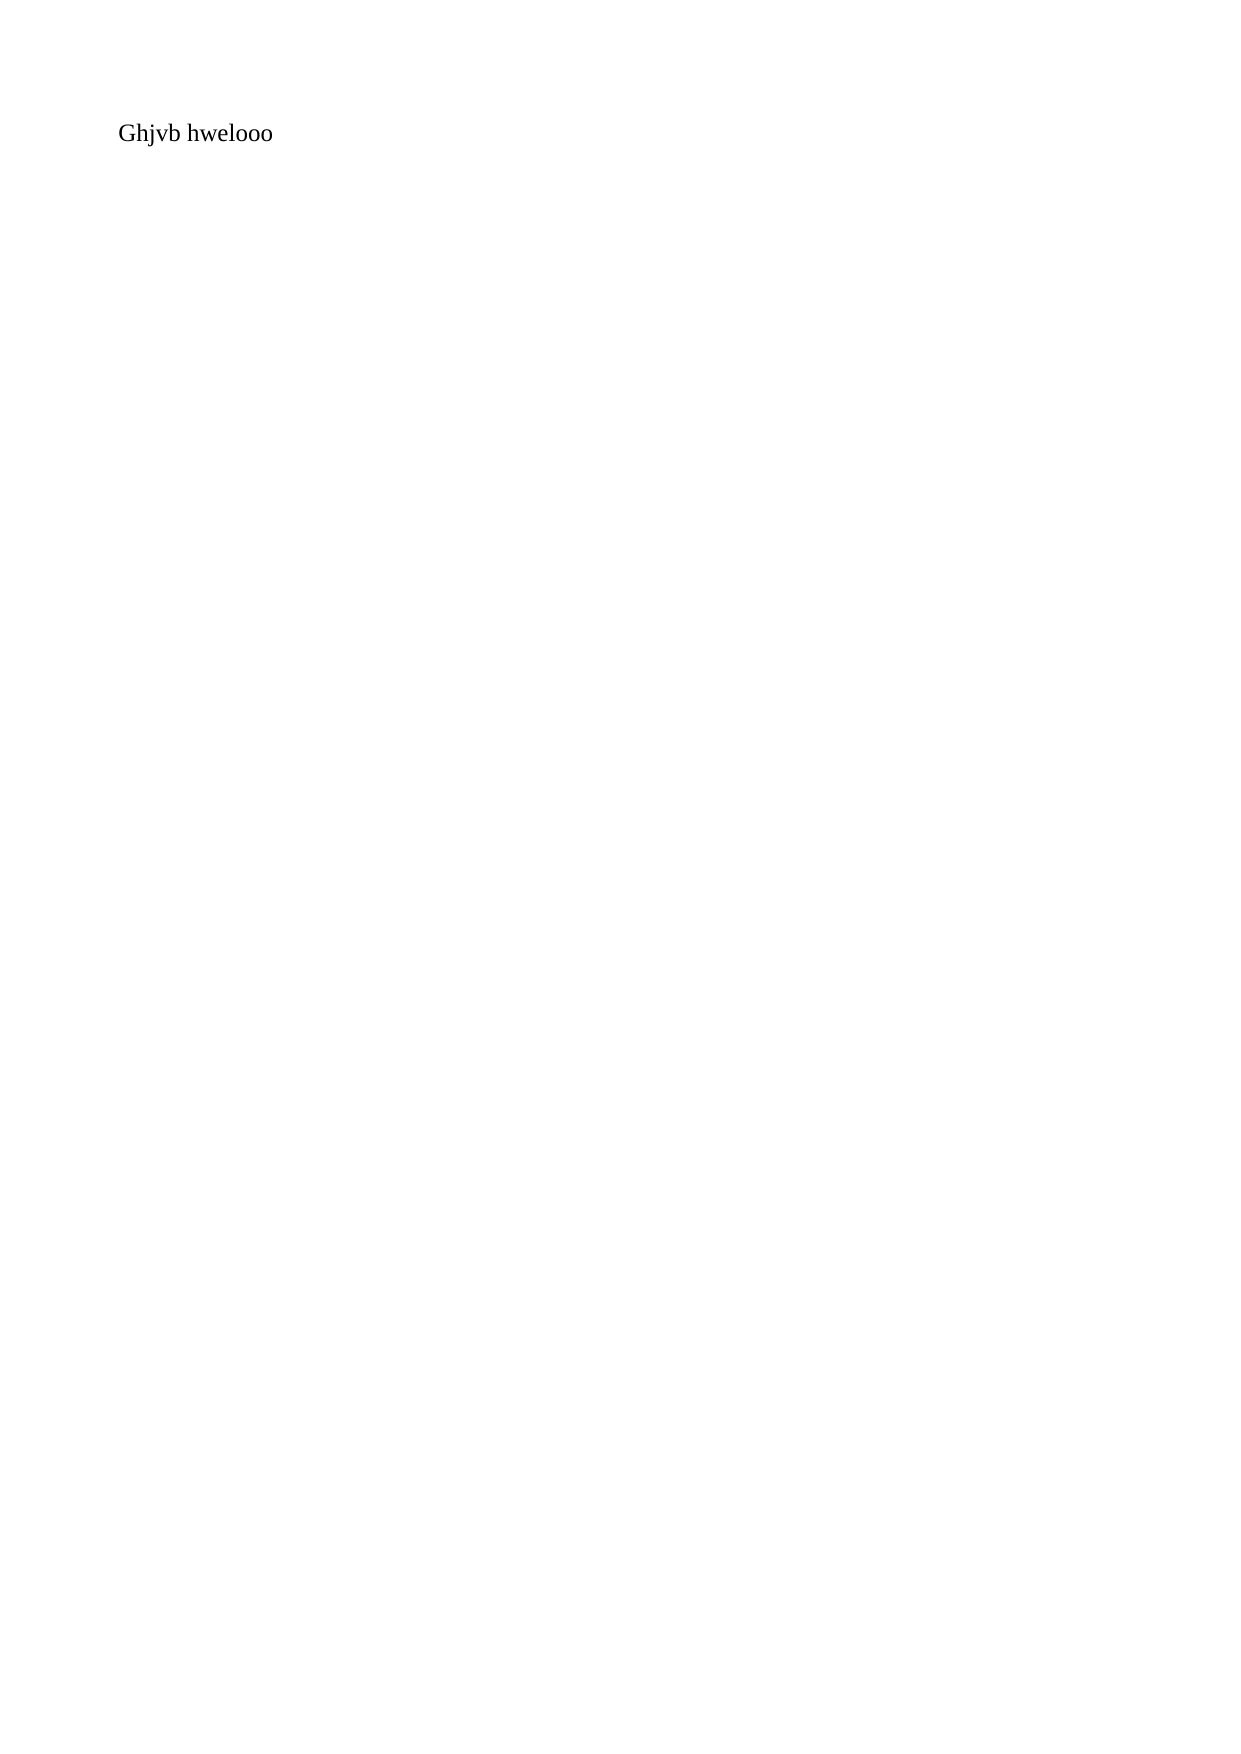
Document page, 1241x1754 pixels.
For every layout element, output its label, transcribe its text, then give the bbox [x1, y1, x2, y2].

text Ghjvb hwelooo [118, 118, 1122, 147]
